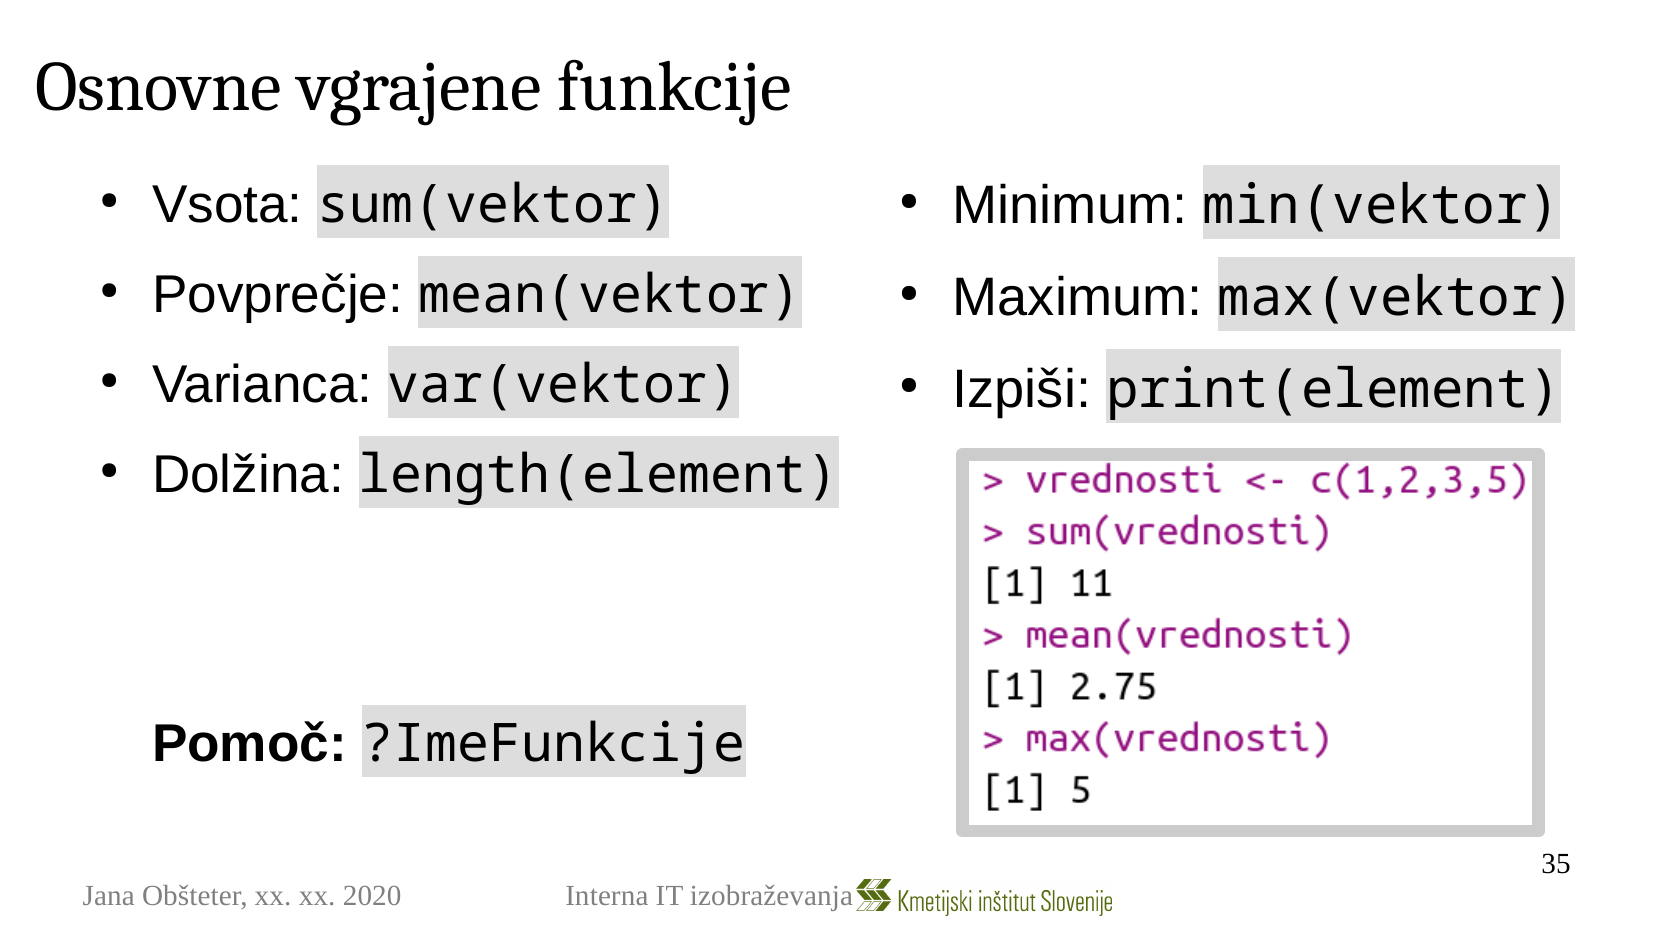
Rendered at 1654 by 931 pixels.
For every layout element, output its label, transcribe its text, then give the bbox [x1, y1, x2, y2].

picture [856, 879, 1112, 916]
list Vsota: sum(vektor) Povprečje: mean(vektor) Varianca: var(vektor) Dolžina: length(element) Pomoč: ?ImeFunkcije [82, 165, 844, 827]
list Minimum: min(vektor) Maximum: max(vektor) Izpiši: print(element) [881, 165, 1643, 827]
picture [968, 460, 1533, 825]
title Osnovne vgrajene funkcije [35, 21, 1524, 154]
